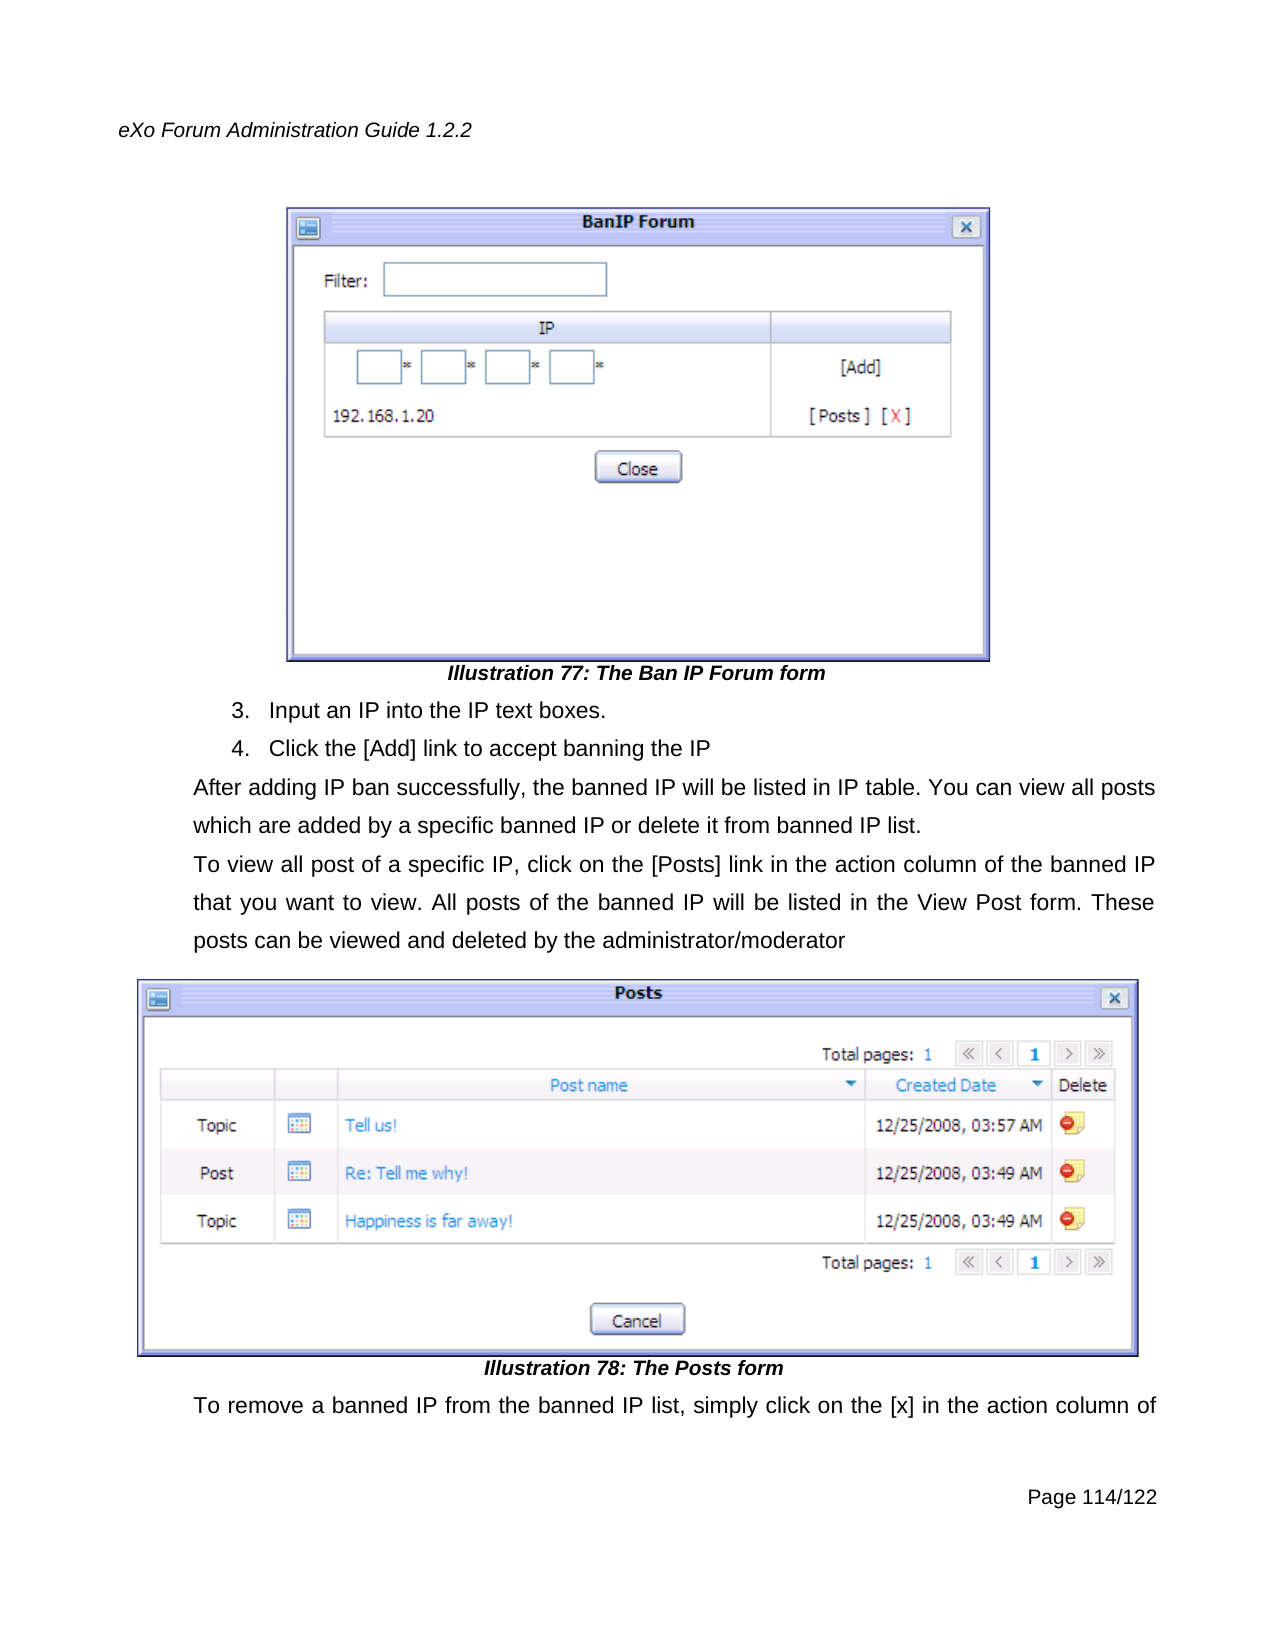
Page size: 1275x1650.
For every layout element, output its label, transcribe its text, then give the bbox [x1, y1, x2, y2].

list Input an IP into the IP text boxes. [231, 171, 1157, 723]
list To view all post of a specific IP, click on the [Posts] link in the action column of the banned IP that you want to view. All posts of the banned IP will be listed in the View Post form. These posts can be viewed and deleted by the administrator/moderator [156, 851, 1157, 954]
list To remove a banned IP from the banned IP list, simply click on the [x] in the action column of [137, 967, 1157, 1418]
picture [285, 206, 991, 662]
list Illustration 78: The Posts form [137, 1357, 1138, 1380]
list After adding IP ban successfully, the banned IP will be listed in IP table. You can view all posts which are added by a specific banned IP or delete it from banned IP list. [156, 774, 1157, 838]
picture [137, 979, 1139, 1357]
list Illustration 77: The Ban IP Forum form [285, 662, 990, 685]
list Click the [Add] link to accept banning the IP [231, 736, 1157, 762]
